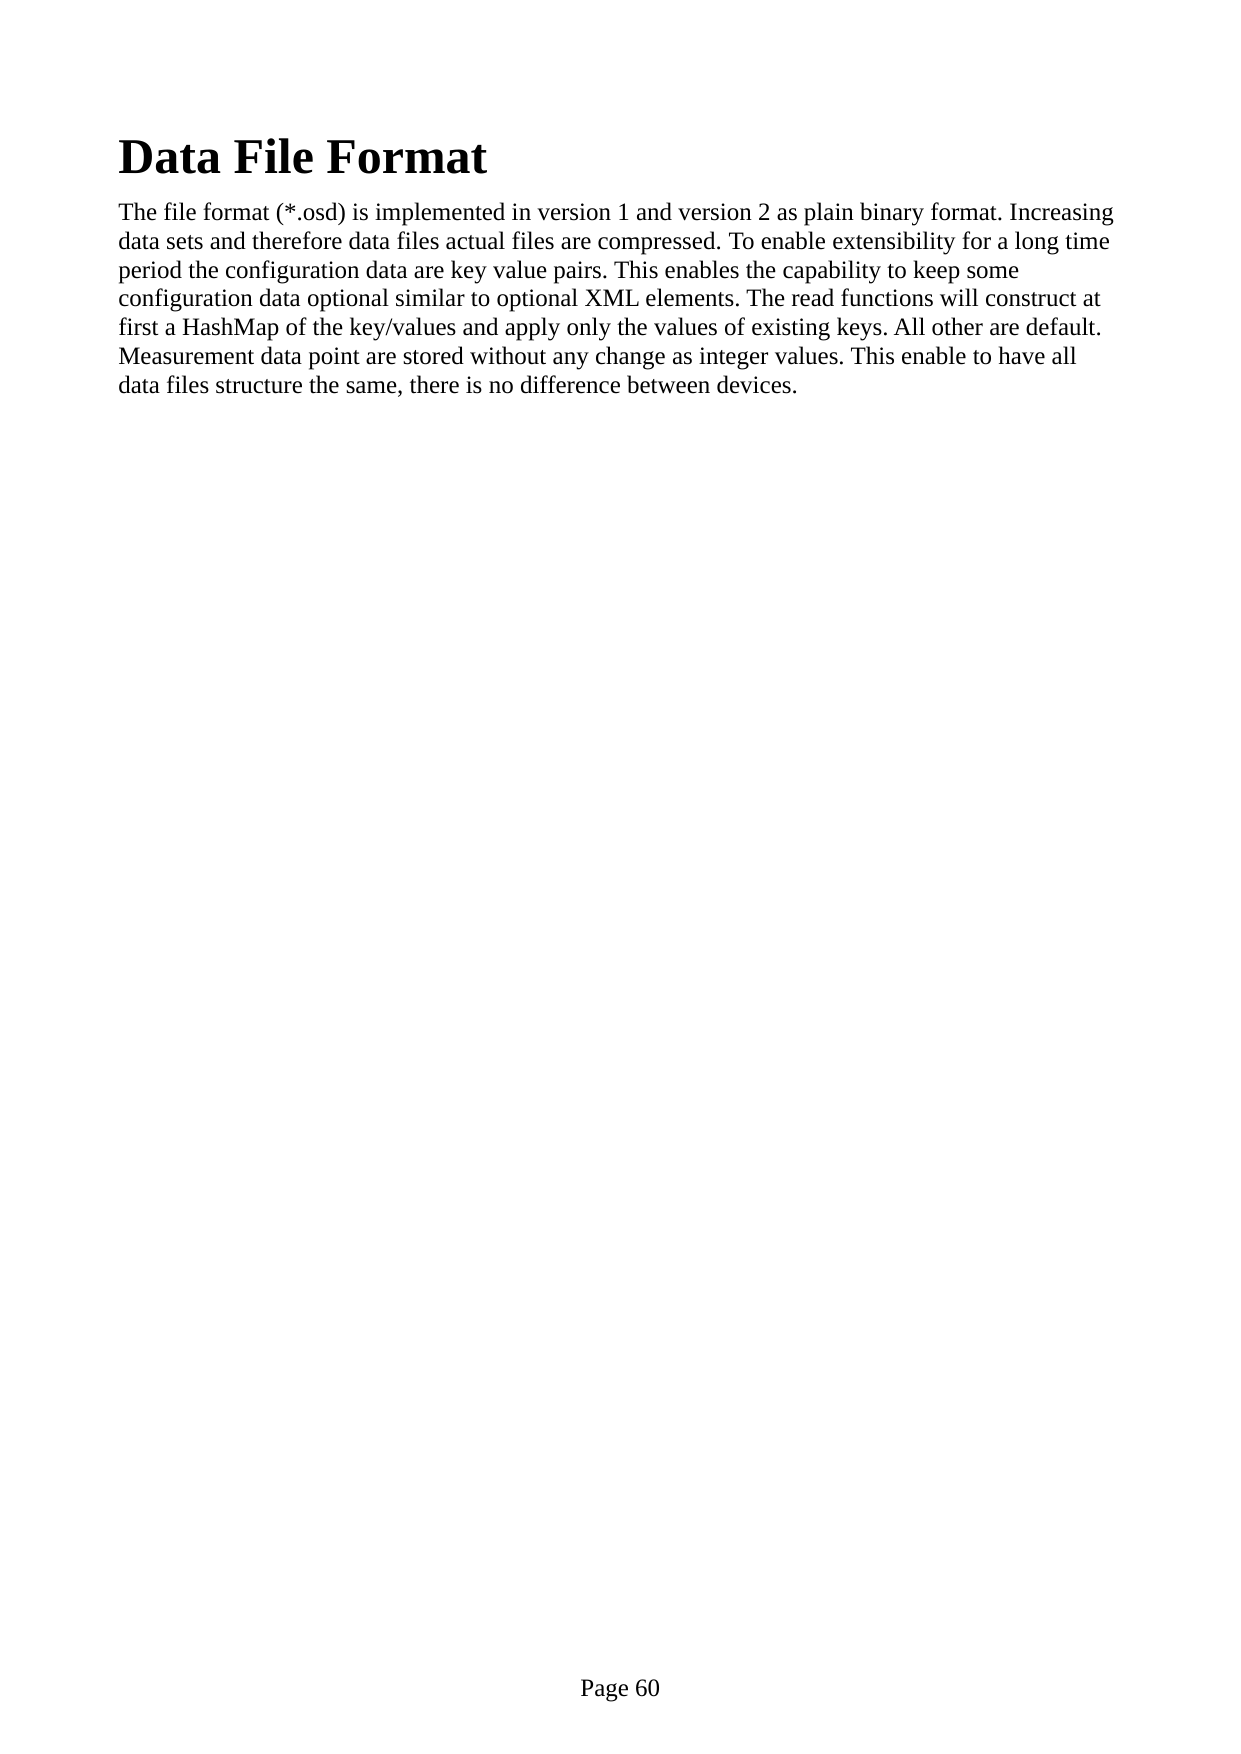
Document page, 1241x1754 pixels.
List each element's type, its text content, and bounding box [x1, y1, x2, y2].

subtitle Data File Format [118, 127, 1122, 185]
text The file format (*.osd) is implemented in version 1 and version 2 as plain binary format. Increasing data sets and therefore data files actual files are compressed. To enable extensibility for a long time period the configuration data are key value pairs. This enables the capability to keep some configuration data optional similar to optional XML elements. The read functions will construct at first a HashMap of the key/values and apply only the values of existing keys. All other are default. Measurement data point are stored without any change as integer values. This enable to have all data files structure the same, there is no difference between devices. [118, 197, 1122, 398]
